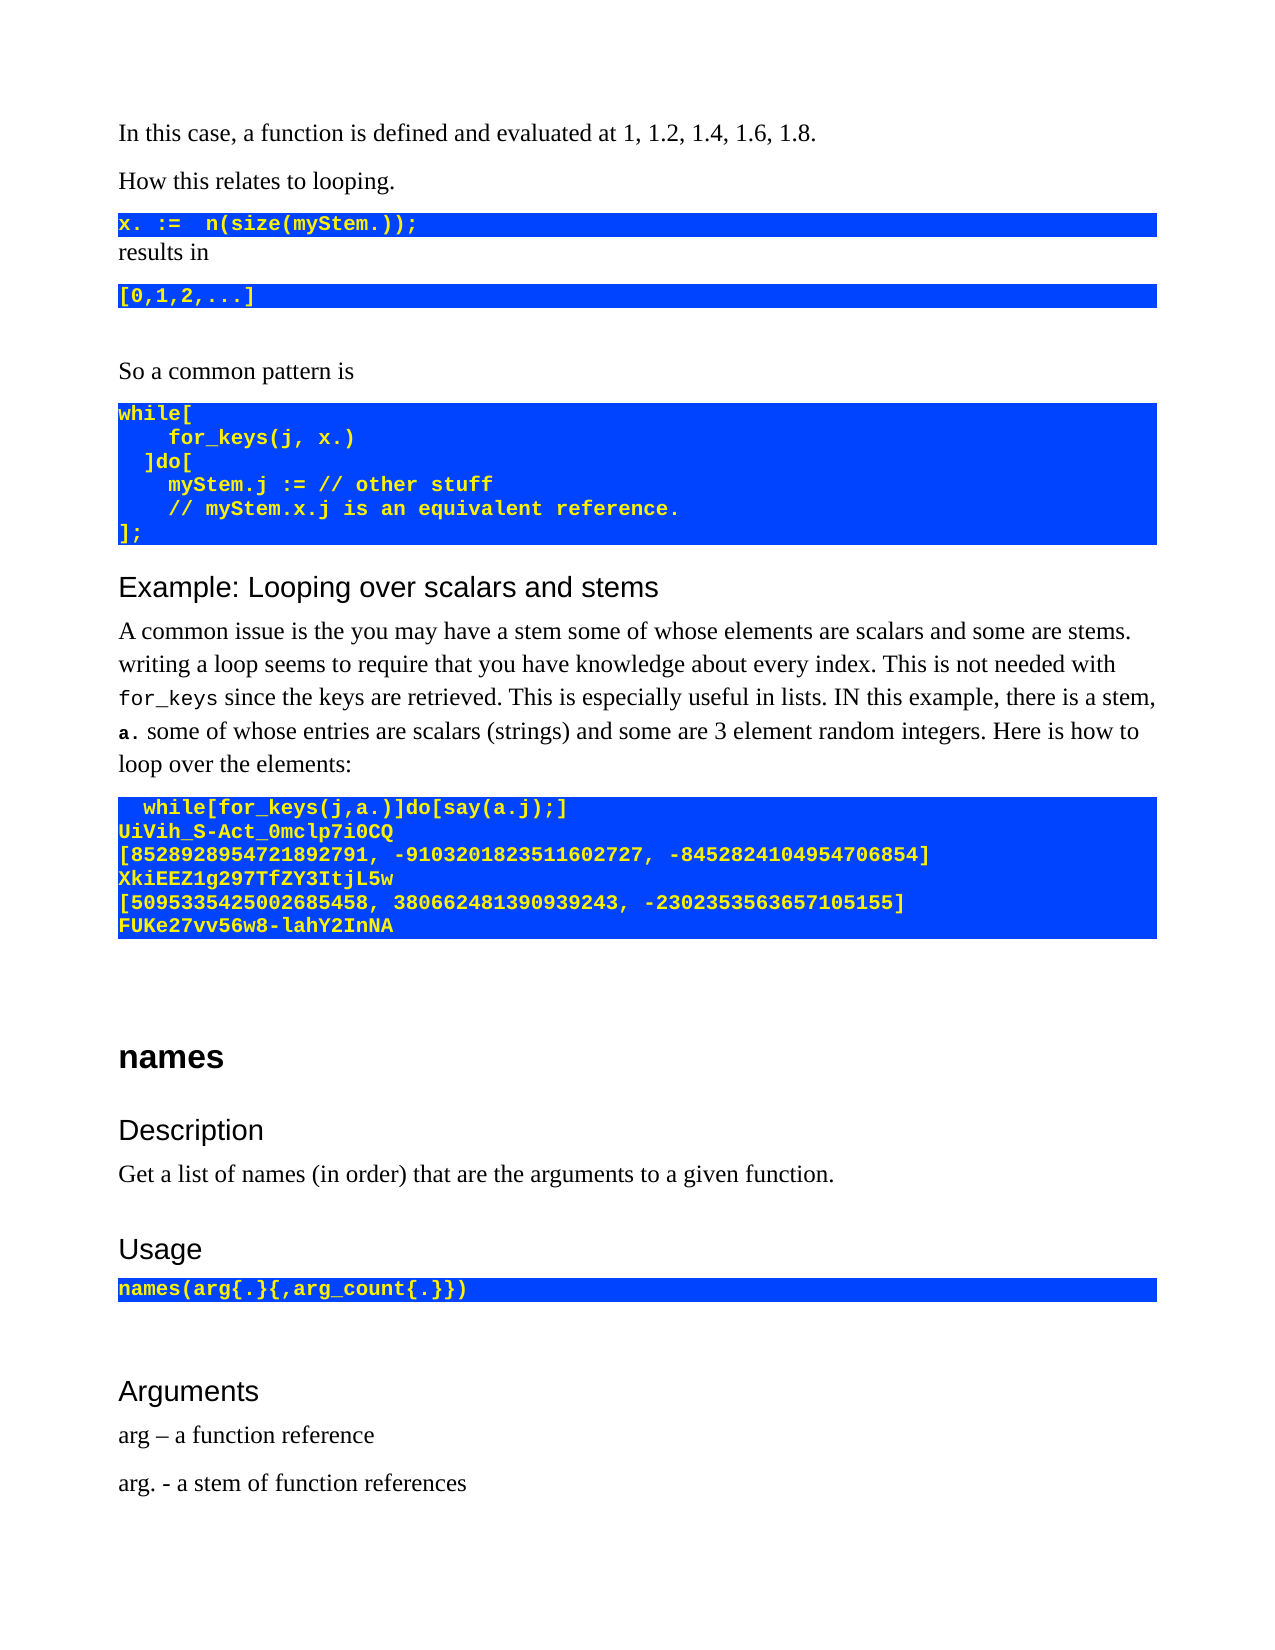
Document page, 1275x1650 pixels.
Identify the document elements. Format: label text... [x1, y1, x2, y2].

text Get a list of names (in order) that are the arguments to a given function. [118, 1159, 1157, 1188]
text while[ [118, 403, 1157, 427]
subtitle Arguments [118, 1374, 1157, 1408]
text [0,1,2,...] [118, 284, 1157, 308]
text [8528928954721892791, -9103201823511602727, -8452824104954706854] [118, 844, 1157, 868]
text In this case, a function is defined and evaluated at 1, 1.2, 1.4, 1.6, 1.8. [118, 118, 1157, 147]
text How this relates to looping. [118, 166, 1157, 194]
text x. := n(size(myStem.)); [118, 213, 1157, 237]
text XkiEEZ1g297TfZY3ItjL5w [118, 868, 1157, 892]
text A common issue is the you may have a stem some of whose elements are scalars and some are stems. writing a loop seems to require that you have knowledge about every index. This is not needed with for_keys since the keys are retrieved. This is especially useful in lists. IN this example, there is a stem, a. some of whose entries are scalars (strings) and some are 3 element random integers. Here is how to loop over the elements: [118, 616, 1157, 778]
text arg. - a stem of function references [118, 1468, 1157, 1497]
text myStem.j := // other stuff [118, 474, 1157, 498]
text results in [118, 237, 1157, 266]
text while[for_keys(j,a.)]do[say(a.j);] [118, 797, 1157, 821]
text UiVih_S-Act_0mclp7i0CQ [118, 821, 1157, 844]
subtitle names [118, 960, 1157, 1076]
text names(arg{.}{,arg_count{.}}) [118, 1278, 1157, 1302]
text arg – a function reference [118, 1420, 1157, 1449]
text [5095335425002685458, 380662481390939243, -2302353563657105155] [118, 892, 1157, 915]
text FUKe27vv56w8-lahY2InNA [118, 915, 1157, 939]
subtitle Usage [118, 1232, 1157, 1265]
subtitle Description [118, 1113, 1157, 1147]
subtitle Example: Looping over scalars and stems [118, 570, 1157, 604]
text // myStem.x.j is an equivalent reference. [118, 498, 1157, 522]
text ]; [118, 522, 1157, 545]
text ]do[ [118, 451, 1157, 474]
text So a common pattern is [118, 356, 1157, 384]
text for_keys(j, x.) [118, 427, 1157, 451]
